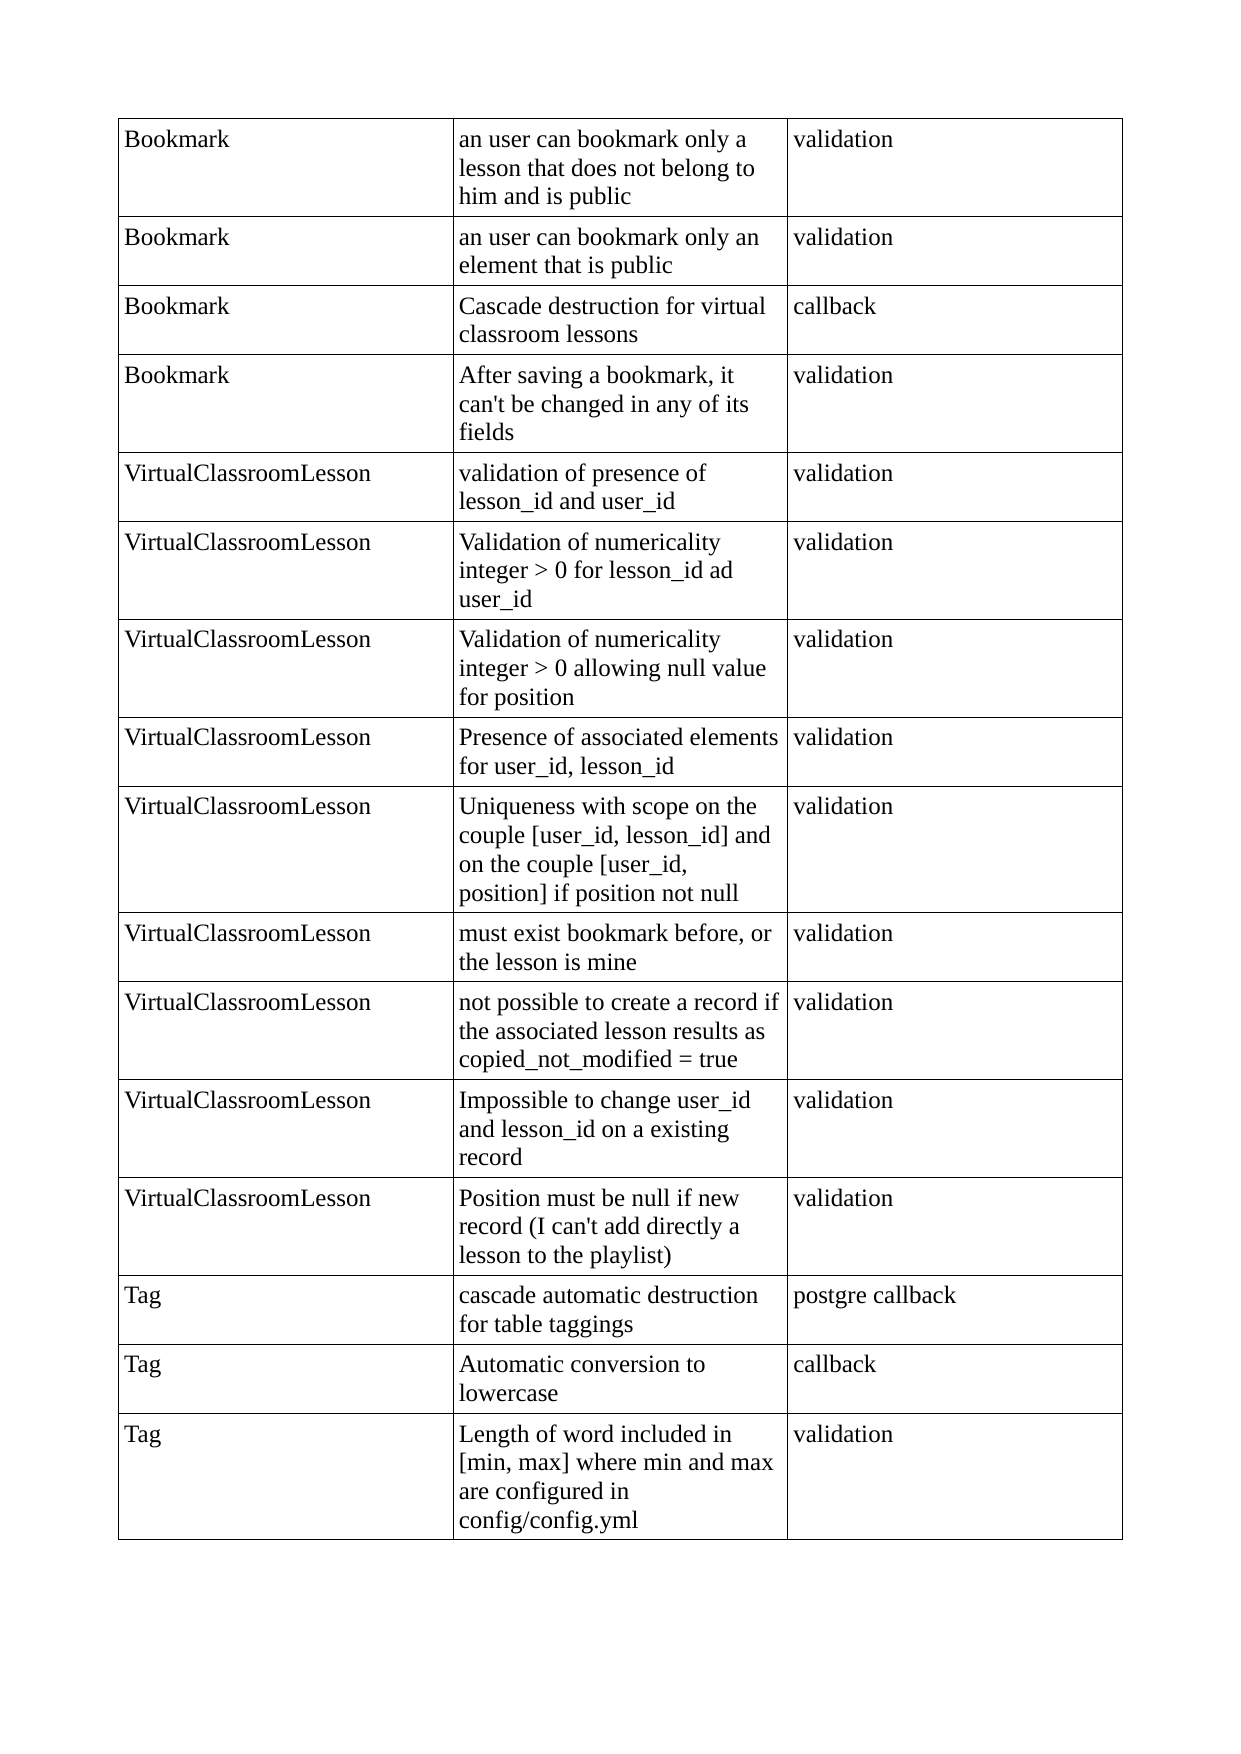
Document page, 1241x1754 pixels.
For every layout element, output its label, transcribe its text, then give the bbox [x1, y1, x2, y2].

table_cell Validation of numericality integer > 0 for lesson_id ad user_id [454, 522, 787, 619]
table_cell VirtualClassroomLesson [119, 913, 453, 981]
table_cell VirtualClassroomLesson [119, 982, 453, 1079]
table_cell VirtualClassroomLesson [119, 522, 453, 619]
table_cell Uniqueness with scope on the couple [user_id, lesson_id] and on the couple [user_id, position] if position not null [454, 787, 787, 912]
table_cell VirtualClassroomLesson [119, 1080, 453, 1177]
table_cell validation of presence of lesson_id and user_id [454, 453, 787, 521]
table_cell validation [788, 982, 1122, 1079]
table_cell Tag [119, 1345, 453, 1413]
table_cell validation [788, 913, 1122, 981]
table_cell validation [788, 522, 1122, 619]
table_cell Tag [119, 1414, 453, 1539]
table_cell Length of word included in [min, max] where min and max are configured in config/config.yml [454, 1414, 787, 1539]
table_cell Automatic conversion to lowercase [454, 1345, 787, 1413]
table_cell validation [788, 1080, 1122, 1177]
table_cell an user can bookmark only an element that is public [454, 217, 787, 285]
table_cell Impossible to change user_id and lesson_id on a existing record [454, 1080, 787, 1177]
table_cell postgre callback [788, 1276, 1122, 1344]
table_cell Cascade destruction for virtual classroom lessons [454, 286, 787, 354]
table_cell Bookmark [119, 286, 453, 354]
table_cell validation [788, 718, 1122, 786]
table_cell must exist bookmark before, or the lesson is mine [454, 913, 787, 981]
table_cell VirtualClassroomLesson [119, 718, 453, 786]
table_cell validation [788, 119, 1122, 216]
table_cell validation [788, 355, 1122, 452]
table_cell validation [788, 1414, 1122, 1539]
table_cell validation [788, 453, 1122, 521]
table_cell Bookmark [119, 217, 453, 285]
table_cell Bookmark [119, 355, 453, 452]
table_cell an user can bookmark only a lesson that does not belong to him and is public [454, 119, 787, 216]
table_cell Presence of associated elements for user_id, lesson_id [454, 718, 787, 786]
table_cell validation [788, 1178, 1122, 1275]
table_cell After saving a bookmark, it can't be changed in any of its fields [454, 355, 787, 452]
table_cell VirtualClassroomLesson [119, 1178, 453, 1275]
table_cell cascade automatic destruction for table taggings [454, 1276, 787, 1344]
table_cell validation [788, 787, 1122, 912]
table_cell validation [788, 620, 1122, 717]
table_cell Validation of numericality integer > 0 allowing null value for position [454, 620, 787, 717]
table_cell VirtualClassroomLesson [119, 620, 453, 717]
table_cell VirtualClassroomLesson [119, 453, 453, 521]
table_cell validation [788, 217, 1122, 285]
table_cell Tag [119, 1276, 453, 1344]
table_cell VirtualClassroomLesson [119, 787, 453, 912]
table_cell callback [788, 1345, 1122, 1413]
table_cell Bookmark [119, 119, 453, 216]
table_cell Position must be null if new record (I can't add directly a lesson to the playlist) [454, 1178, 787, 1275]
table_cell callback [788, 286, 1122, 354]
table_cell not possible to create a record if the associated lesson results as copied_not_modified = true [454, 982, 787, 1079]
